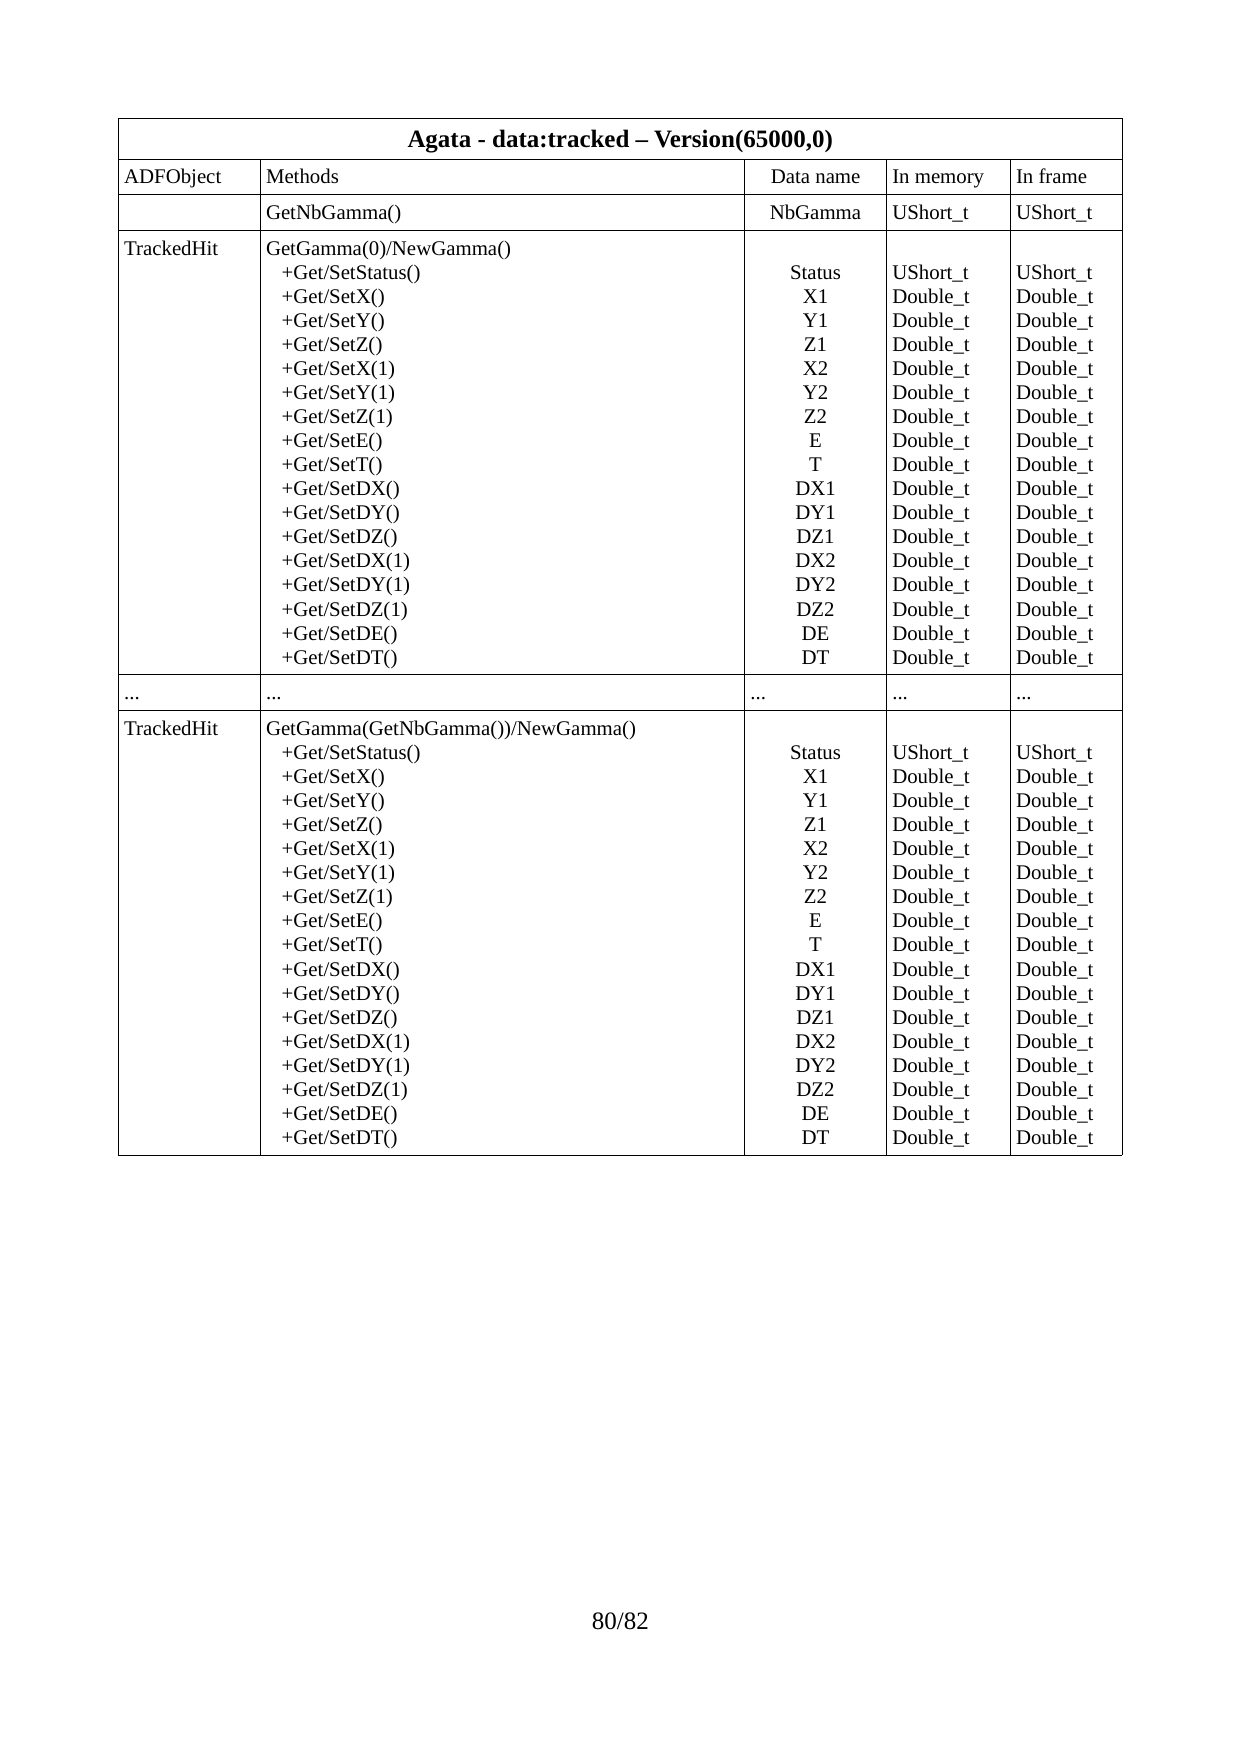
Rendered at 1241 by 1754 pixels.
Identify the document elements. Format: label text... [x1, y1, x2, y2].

table_cell In frame [1011, 160, 1122, 194]
table_cell ... [745, 675, 886, 710]
table_cell ... [119, 675, 260, 710]
table_cell UShort_t [1011, 195, 1122, 230]
table_cell UShort_t Double_t Double_t Double_t Double_t Double_t Double_t Double_t Double_t Double_t Double_t Double_t Double_t Double_t Double_t Double_t Double_t [1011, 231, 1122, 674]
table_cell Data name [745, 160, 886, 194]
table_cell GetNbGamma() [261, 195, 744, 230]
table_cell In memory [887, 160, 1010, 194]
table_cell UShort_t Double_t Double_t Double_t Double_t Double_t Double_t Double_t Double_t Double_t Double_t Double_t Double_t Double_t Double_t Double_t Double_t [887, 231, 1010, 674]
table_cell GetGamma(0)/NewGamma() +Get/SetStatus() +Get/SetX() +Get/SetY() +Get/SetZ() +Get/SetX(1) +Get/SetY(1) +Get/SetZ(1) +Get/SetE() +Get/SetT() +Get/SetDX() +Get/SetDY() +Get/SetDZ() +Get/SetDX(1) +Get/SetDY(1) +Get/SetDZ(1) +Get/SetDE() +Get/SetDT() [261, 231, 744, 674]
table_header Agata - data:tracked – Version(65000,0) [119, 119, 1122, 158]
table_cell Status X1 Y1 Z1 X2 Y2 Z2 E T DX1 DY1 DZ1 DX2 DY2 DZ2 DE DT [745, 711, 886, 1155]
table_cell TrackedHit [119, 711, 260, 1155]
table_cell [119, 195, 260, 230]
table_cell TrackedHit [119, 231, 260, 674]
table_cell ... [887, 675, 1010, 710]
table_cell GetGamma(GetNbGamma())/NewGamma() +Get/SetStatus() +Get/SetX() +Get/SetY() +Get/SetZ() +Get/SetX(1) +Get/SetY(1) +Get/SetZ(1) +Get/SetE() +Get/SetT() +Get/SetDX() +Get/SetDY() +Get/SetDZ() +Get/SetDX(1) +Get/SetDY(1) +Get/SetDZ(1) +Get/SetDE() +Get/SetDT() [261, 711, 744, 1155]
table_cell ... [1011, 675, 1122, 710]
table_cell UShort_t Double_t Double_t Double_t Double_t Double_t Double_t Double_t Double_t Double_t Double_t Double_t Double_t Double_t Double_t Double_t Double_t [887, 711, 1010, 1155]
table_cell ADFObject [119, 160, 260, 194]
table_cell Status X1 Y1 Z1 X2 Y2 Z2 E T DX1 DY1 DZ1 DX2 DY2 DZ2 DE DT [745, 231, 886, 674]
table_cell ... [261, 675, 744, 710]
table_cell NbGamma [745, 195, 886, 230]
table_cell Methods [261, 160, 744, 194]
table_cell UShort_t [887, 195, 1010, 230]
table_cell UShort_t Double_t Double_t Double_t Double_t Double_t Double_t Double_t Double_t Double_t Double_t Double_t Double_t Double_t Double_t Double_t Double_t [1011, 711, 1122, 1155]
